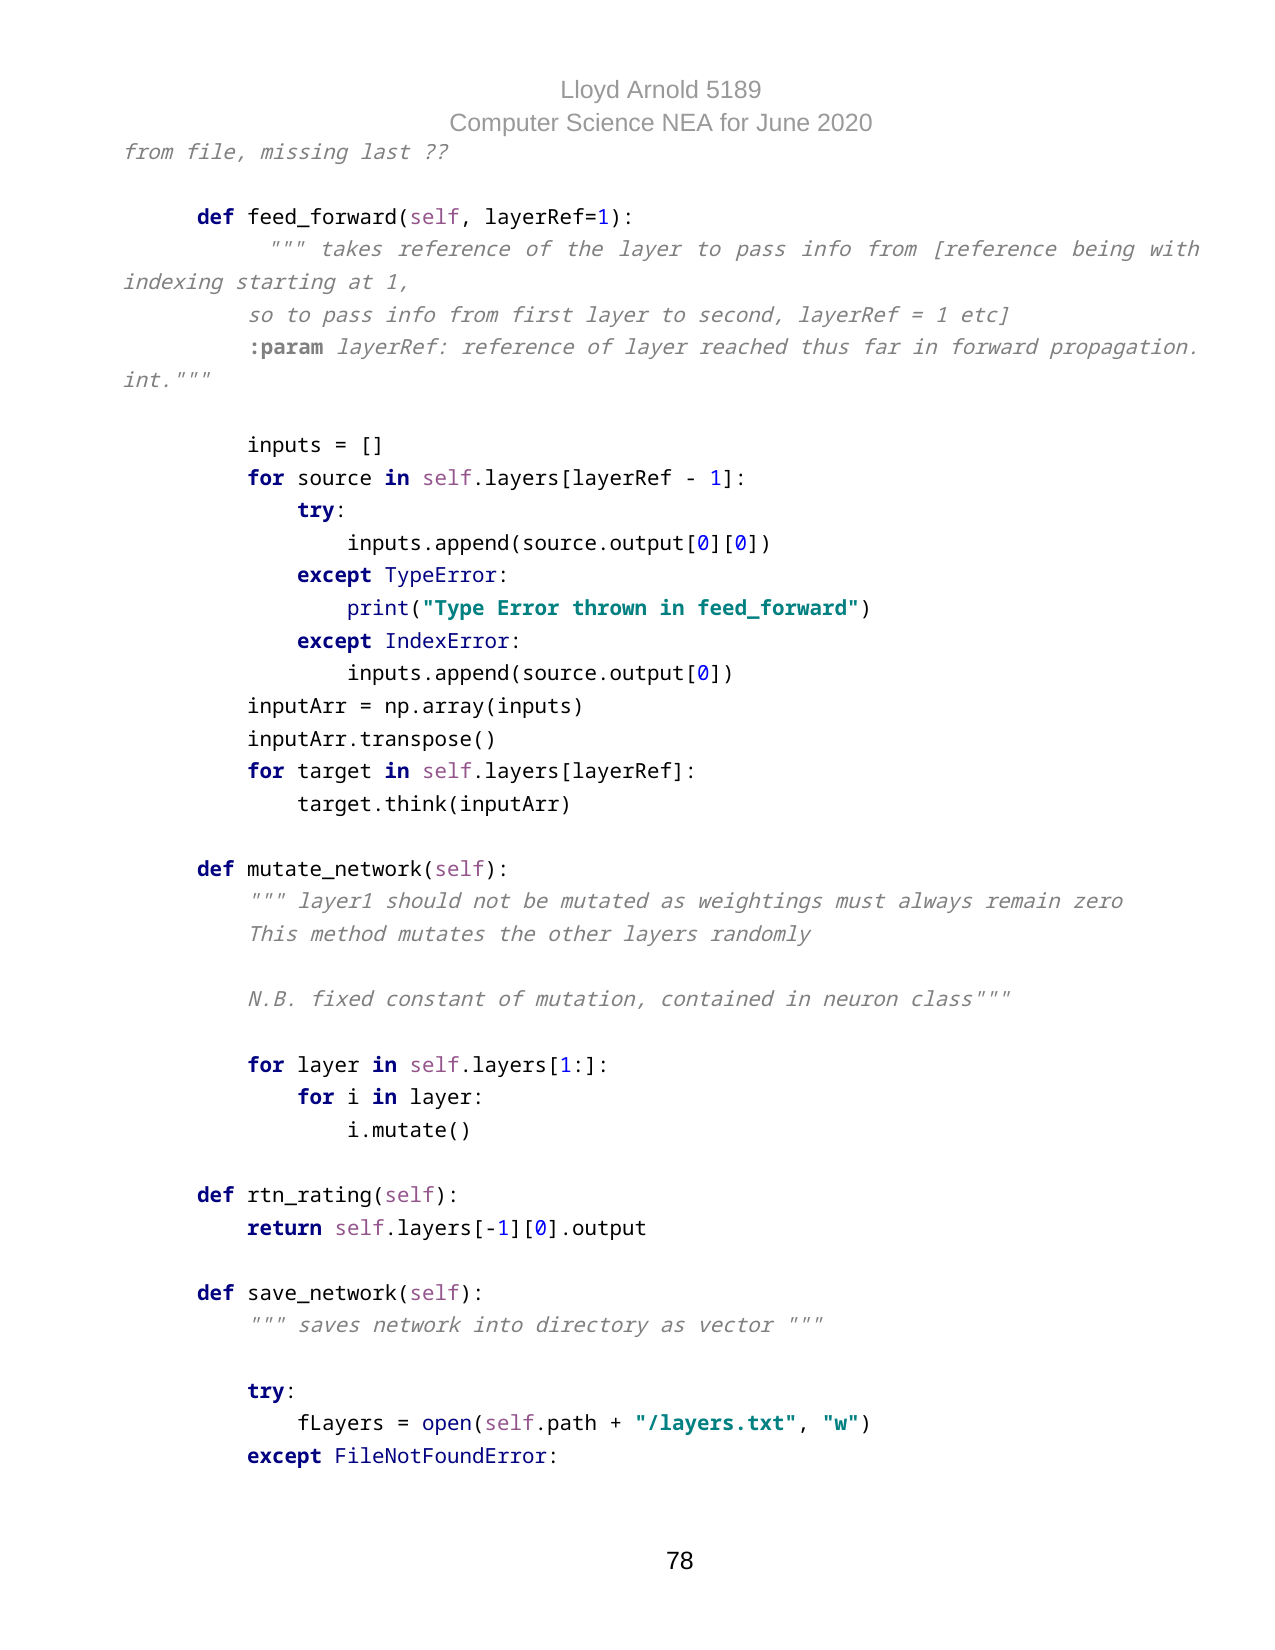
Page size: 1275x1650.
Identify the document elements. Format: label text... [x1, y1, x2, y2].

text for source in self.layers[layerRef - 1]: [122, 463, 1200, 491]
text """ takes reference of the layer to pass info from [reference being with indexing starting at 1, [122, 234, 1200, 296]
text for target in self.layers[layerRef]: [122, 756, 1200, 785]
text for layer in self.layers[1:]: [122, 1050, 1200, 1078]
text This method mutates the other layers randomly [122, 919, 1200, 948]
text """ saves network into directory as vector """ [122, 1311, 1200, 1339]
text i.mutate() [122, 1115, 1200, 1143]
text inputs.append(source.output[0][0]) [122, 528, 1200, 556]
text inputs.append(source.output[0]) [122, 658, 1200, 687]
text except IndexError: [122, 626, 1200, 654]
text def feed_forward(self, layerRef=1): [122, 202, 1200, 230]
text :param layerRef: reference of layer reached thus far in forward propagation. int.""" [122, 332, 1200, 393]
text N.B. fixed constant of mutation, contained in neuron class""" [122, 984, 1200, 1013]
text return self.layers[-1][0].output [122, 1213, 1200, 1241]
text from file, missing last ?? [122, 137, 1200, 165]
text for i in layer: [122, 1082, 1200, 1111]
text fLayers = open(self.path + "/layers.txt", "w") [122, 1408, 1200, 1437]
text def rtn_rating(self): [122, 1180, 1200, 1208]
text inputArr.transpose() [122, 724, 1200, 752]
text so to pass info from first layer to second, layerRef = 1 etc] [122, 300, 1200, 328]
text """ layer1 should not be mutated as weightings must always remain zero [122, 887, 1200, 915]
text target.think(inputArr) [122, 789, 1200, 817]
text print("Type Error thrown in feed_forward") [122, 593, 1200, 622]
text except FileNotFoundError: [122, 1441, 1200, 1469]
text try: [122, 495, 1200, 524]
text try: [122, 1376, 1200, 1404]
text inputs = [] [122, 430, 1200, 459]
text def mutate_network(self): [122, 854, 1200, 882]
text inputArr = np.array(inputs) [122, 691, 1200, 719]
text def save_network(self): [122, 1278, 1200, 1306]
text except TypeError: [122, 561, 1200, 589]
